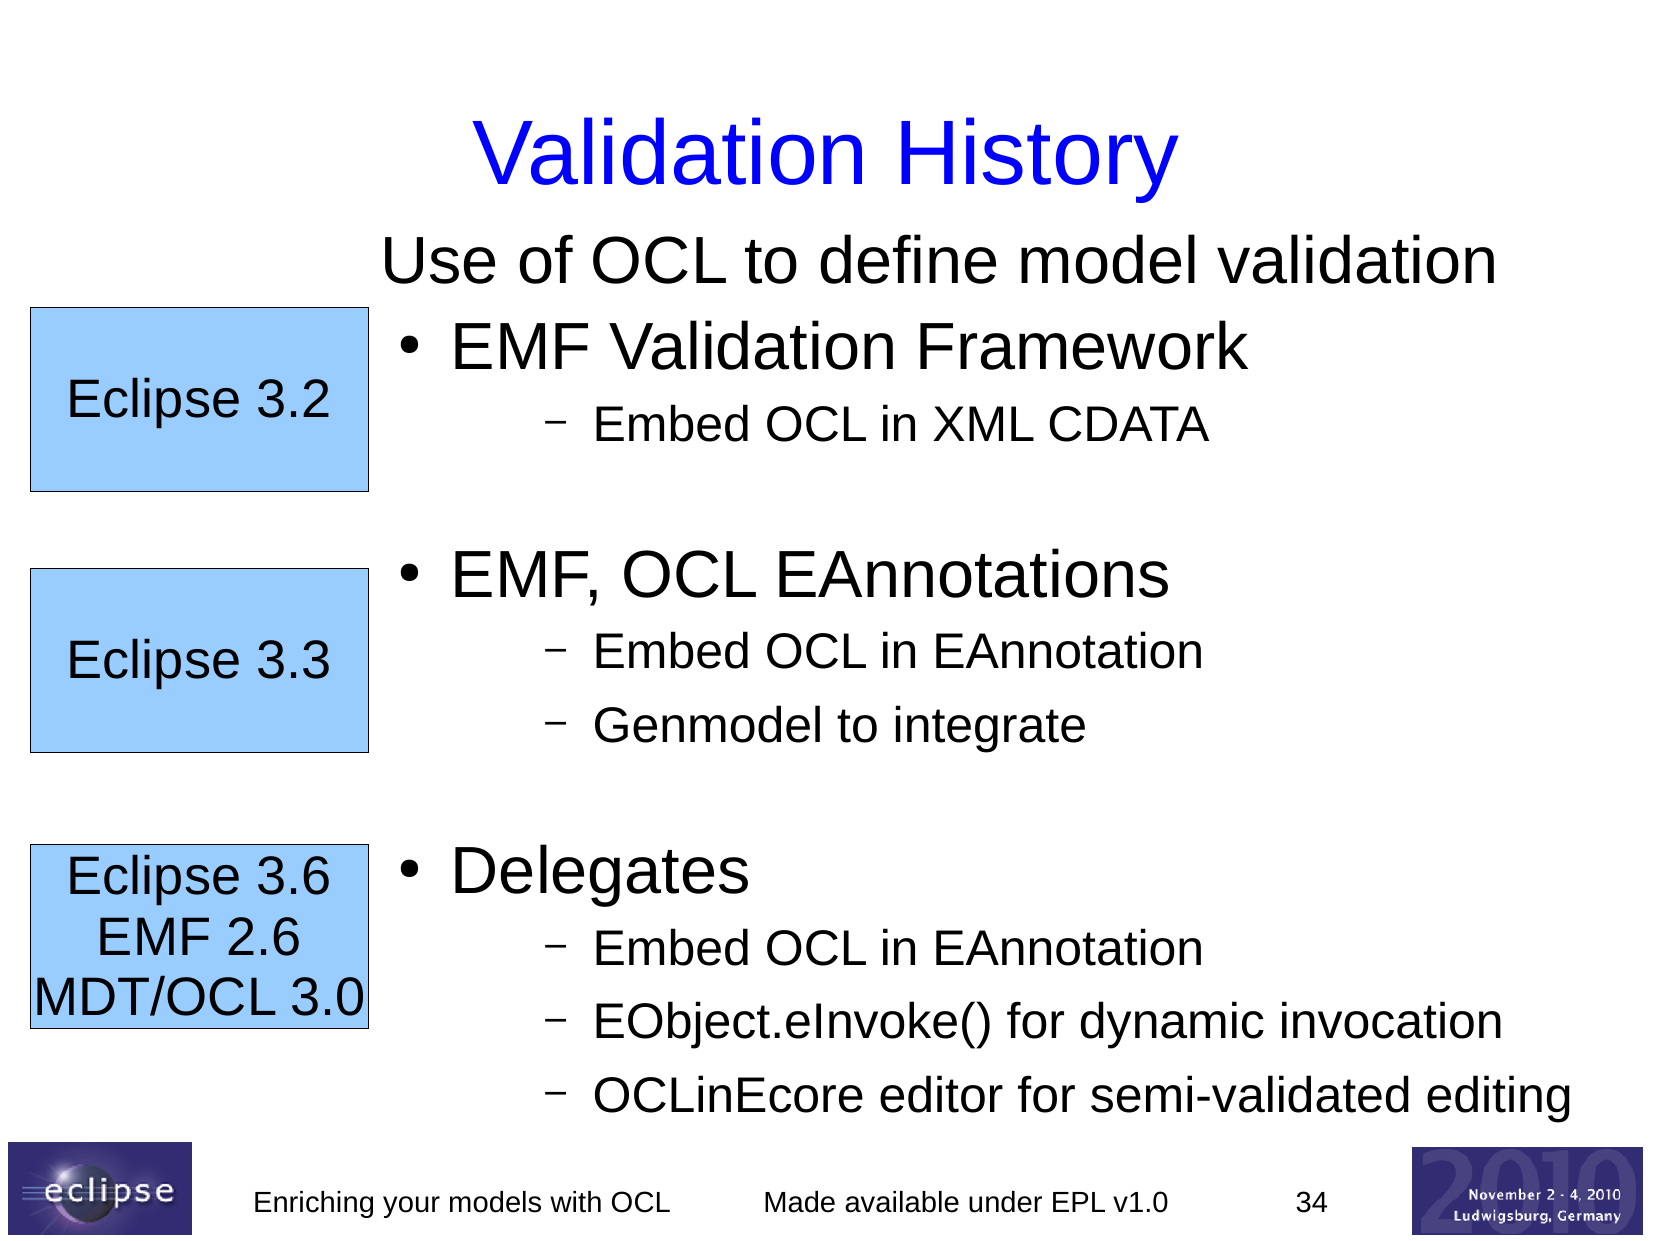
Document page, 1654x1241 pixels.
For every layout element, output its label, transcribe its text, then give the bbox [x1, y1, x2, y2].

text_box Eclipse 3.2 [30, 307, 369, 492]
text_box Eclipse 3.3 [30, 568, 369, 753]
title Validation History [82, 49, 1571, 257]
list Use of OCL to define model validation EMF Validation Framework Embed OCL in XML CDATA EMF, OCL EAnnotations Embed OCL in EAnnotation Genmodel to integrate Delegates Embed OCL in EAnnotation EObject.eInvoke() for dynamic invocation OCLinEcore editor for semi-validated editing [380, 222, 1594, 1191]
text_box Eclipse 3.6 EMF 2.6 MDT/OCL 3.0 [30, 844, 369, 1029]
picture [8, 1142, 192, 1235]
picture [1412, 1147, 1643, 1235]
